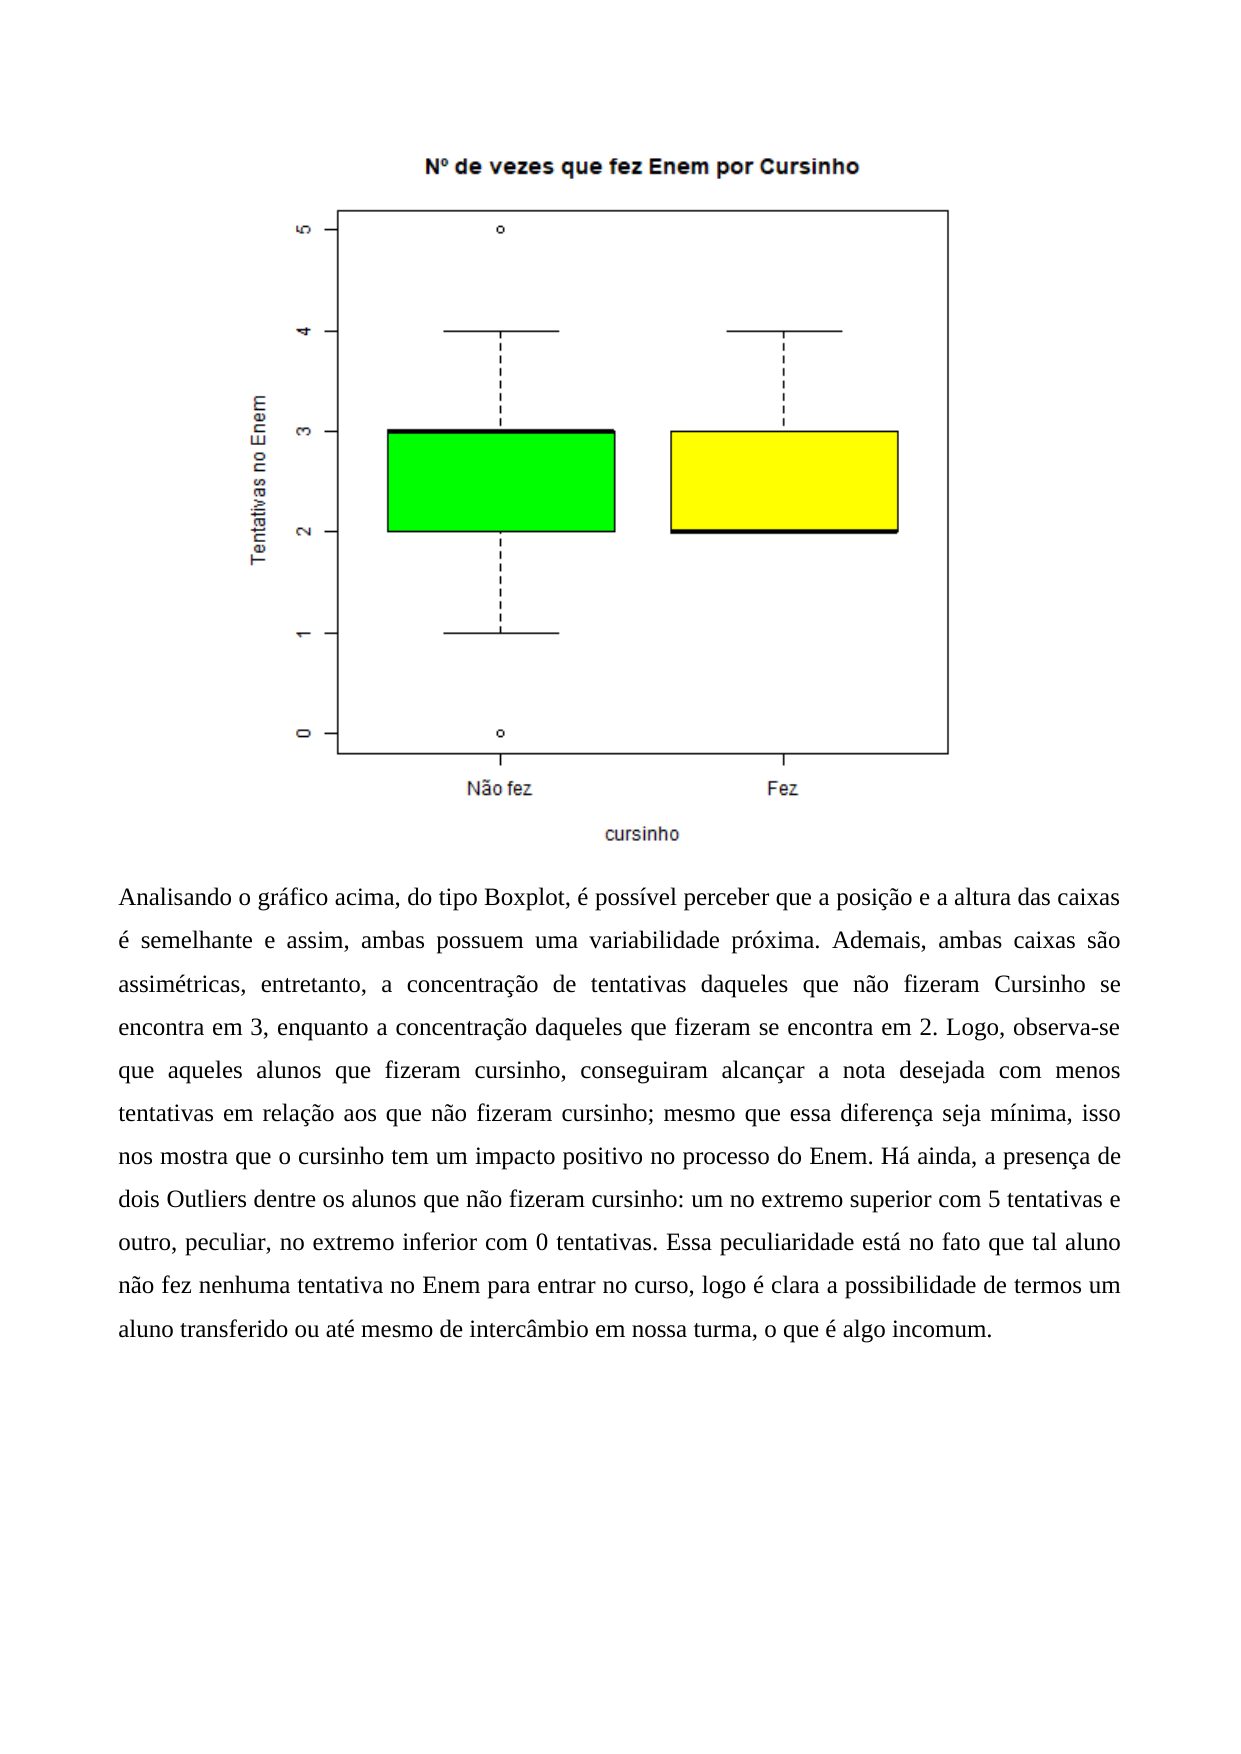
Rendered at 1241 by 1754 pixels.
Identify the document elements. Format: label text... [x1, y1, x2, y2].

text Analisando o gráfico acima, do tipo Boxplot, é possível perceber que a posição e a altura das caixas é semelhante e assim, ambas possuem uma variabilidade próxima. Ademais, ambas caixas são assimétricas, entretanto, a concentração de tentativas daqueles que não fizeram Cursinho se encontra em 3, enquanto a concentração daqueles que fizeram se encontra em 2. Logo, observa-se que aqueles alunos que fizeram cursinho, conseguiram alcançar a nota desejada com menos tentativas em relação aos que não fizeram cursinho; mesmo que essa diferença seja mínima, isso nos mostra que o cursinho tem um impacto positivo no processo do Enem. Há ainda, a presença de dois Outliers dentre os alunos que não fizeram cursinho: um no extremo superior com 5 tentativas e outro, peculiar, no extremo inferior com 0 tentativas. Essa peculiaridade está no fato que tal aluno não fez nenhuma tentativa no Enem para entrar no curso, logo é clara a possibilidade de termos um aluno transferido ou até mesmo de intercâmbio em nossa turma, o que é algo incomum. [118, 869, 1122, 1342]
picture [245, 118, 995, 869]
